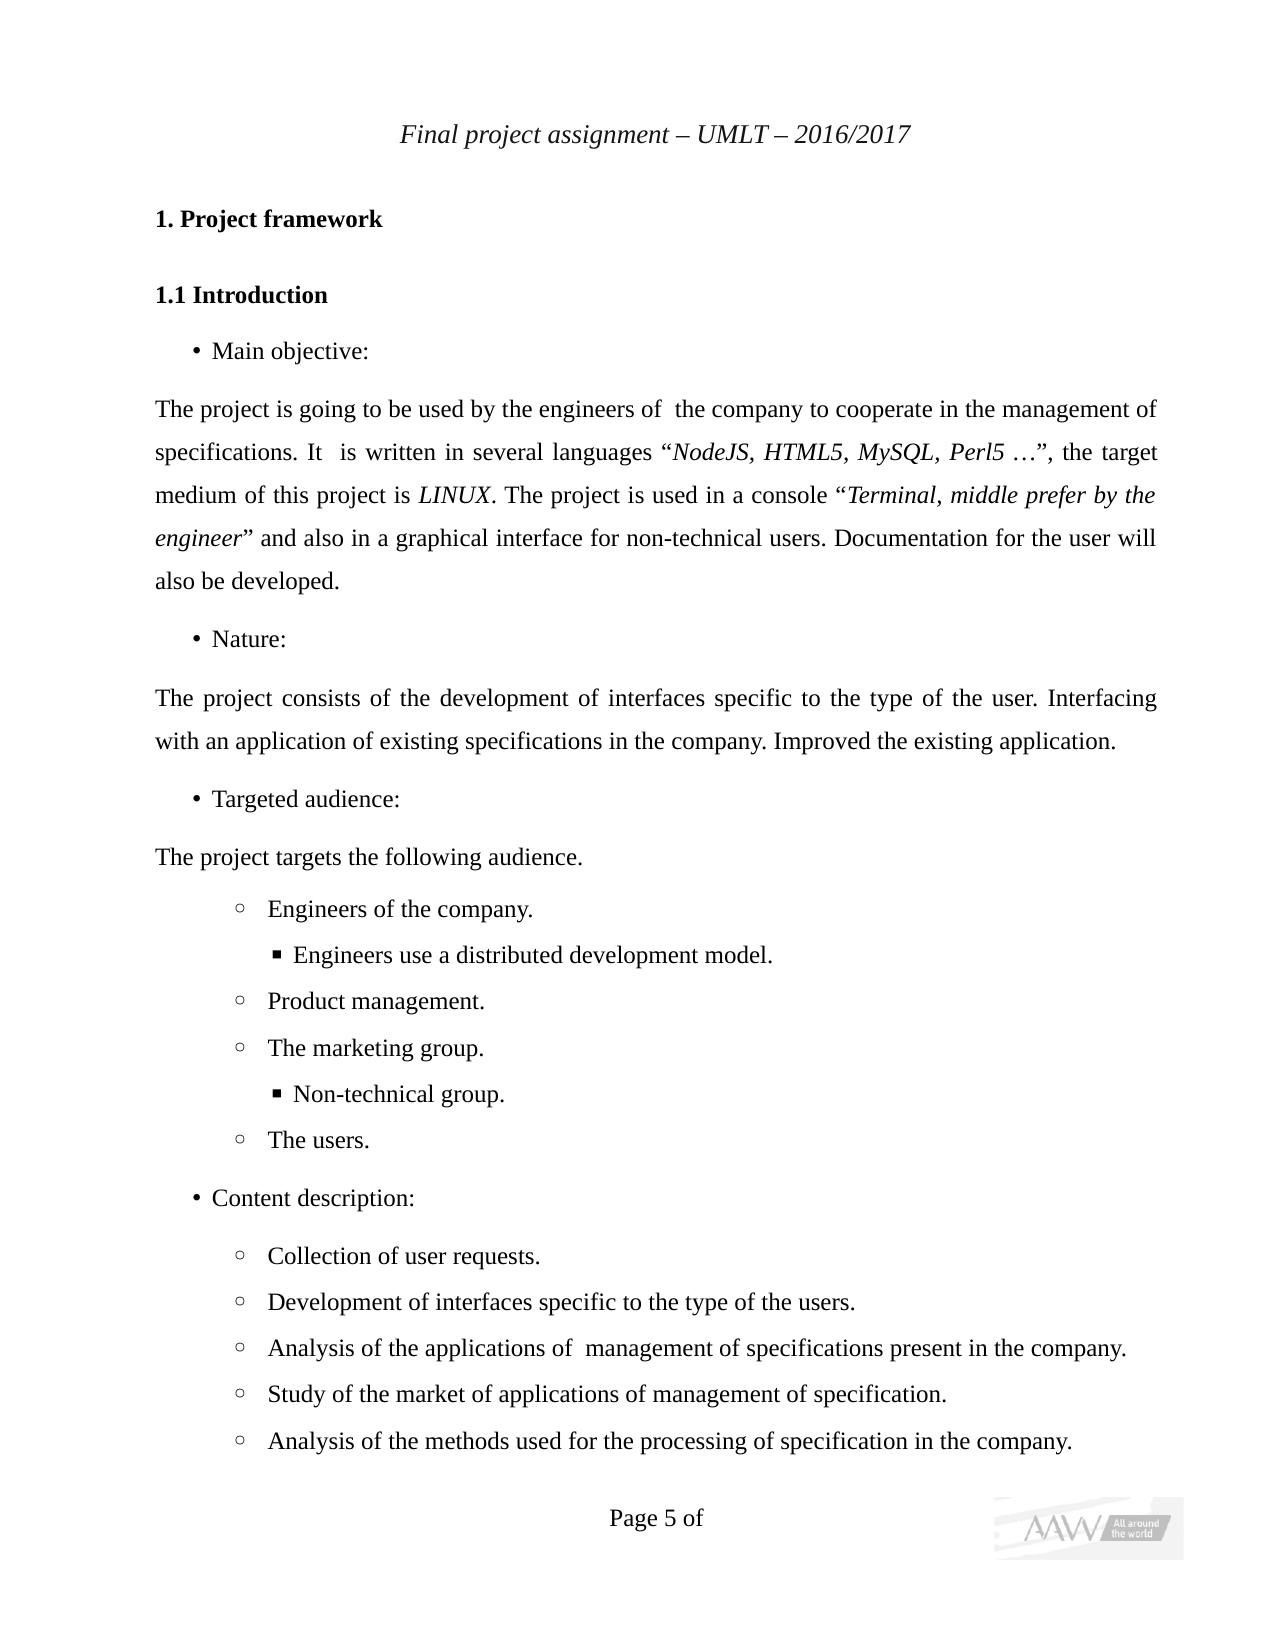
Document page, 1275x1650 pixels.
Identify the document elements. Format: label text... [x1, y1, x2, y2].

list Collection of user requests. [230, 1241, 1158, 1270]
list Development of interfaces specific to the type of the users. [230, 1287, 1158, 1316]
list Analysis of the applications of management of specifications present in the company. [230, 1333, 1158, 1362]
list The project consists of the development of interfaces specific to the type of the user. Interfacing with an application of existing specifications in the company. Improved the existing application. [155, 683, 1158, 754]
picture [994, 1497, 1184, 1560]
list Main objective: [192, 336, 1158, 364]
list Engineers use a distributed development model. [267, 940, 1158, 969]
list The users. [230, 1125, 1158, 1154]
list Nature: [192, 624, 1158, 653]
list Content description: [192, 1183, 1158, 1212]
list Analysis of the methods used for the processing of specification in the company. [230, 1426, 1158, 1454]
list Non-technical group. [267, 1079, 1158, 1107]
list The marketing group. [230, 1033, 1158, 1061]
list Engineers of the company. [230, 894, 1158, 923]
subtitle 1. Project framework [155, 204, 1158, 232]
list The project targets the following audience. [155, 842, 1158, 871]
list Study of the market of applications of management of specification. [230, 1379, 1158, 1408]
subtitle 1.1 Introduction [155, 280, 1158, 309]
list Targeted audience: [192, 784, 1158, 813]
list Product management. [230, 986, 1158, 1015]
list The project is going to be used by the engineers of the company to cooperate in the management of specifications. It is written in several languages “NodeJS, HTML5, MySQL, Perl5 …”, the target medium of this project is LINUX. The project is used in a console “Terminal, middle prefer by the engineer” and also in a graphical interface for non-technical users. Documentation for the user will also be developed. [155, 394, 1158, 595]
